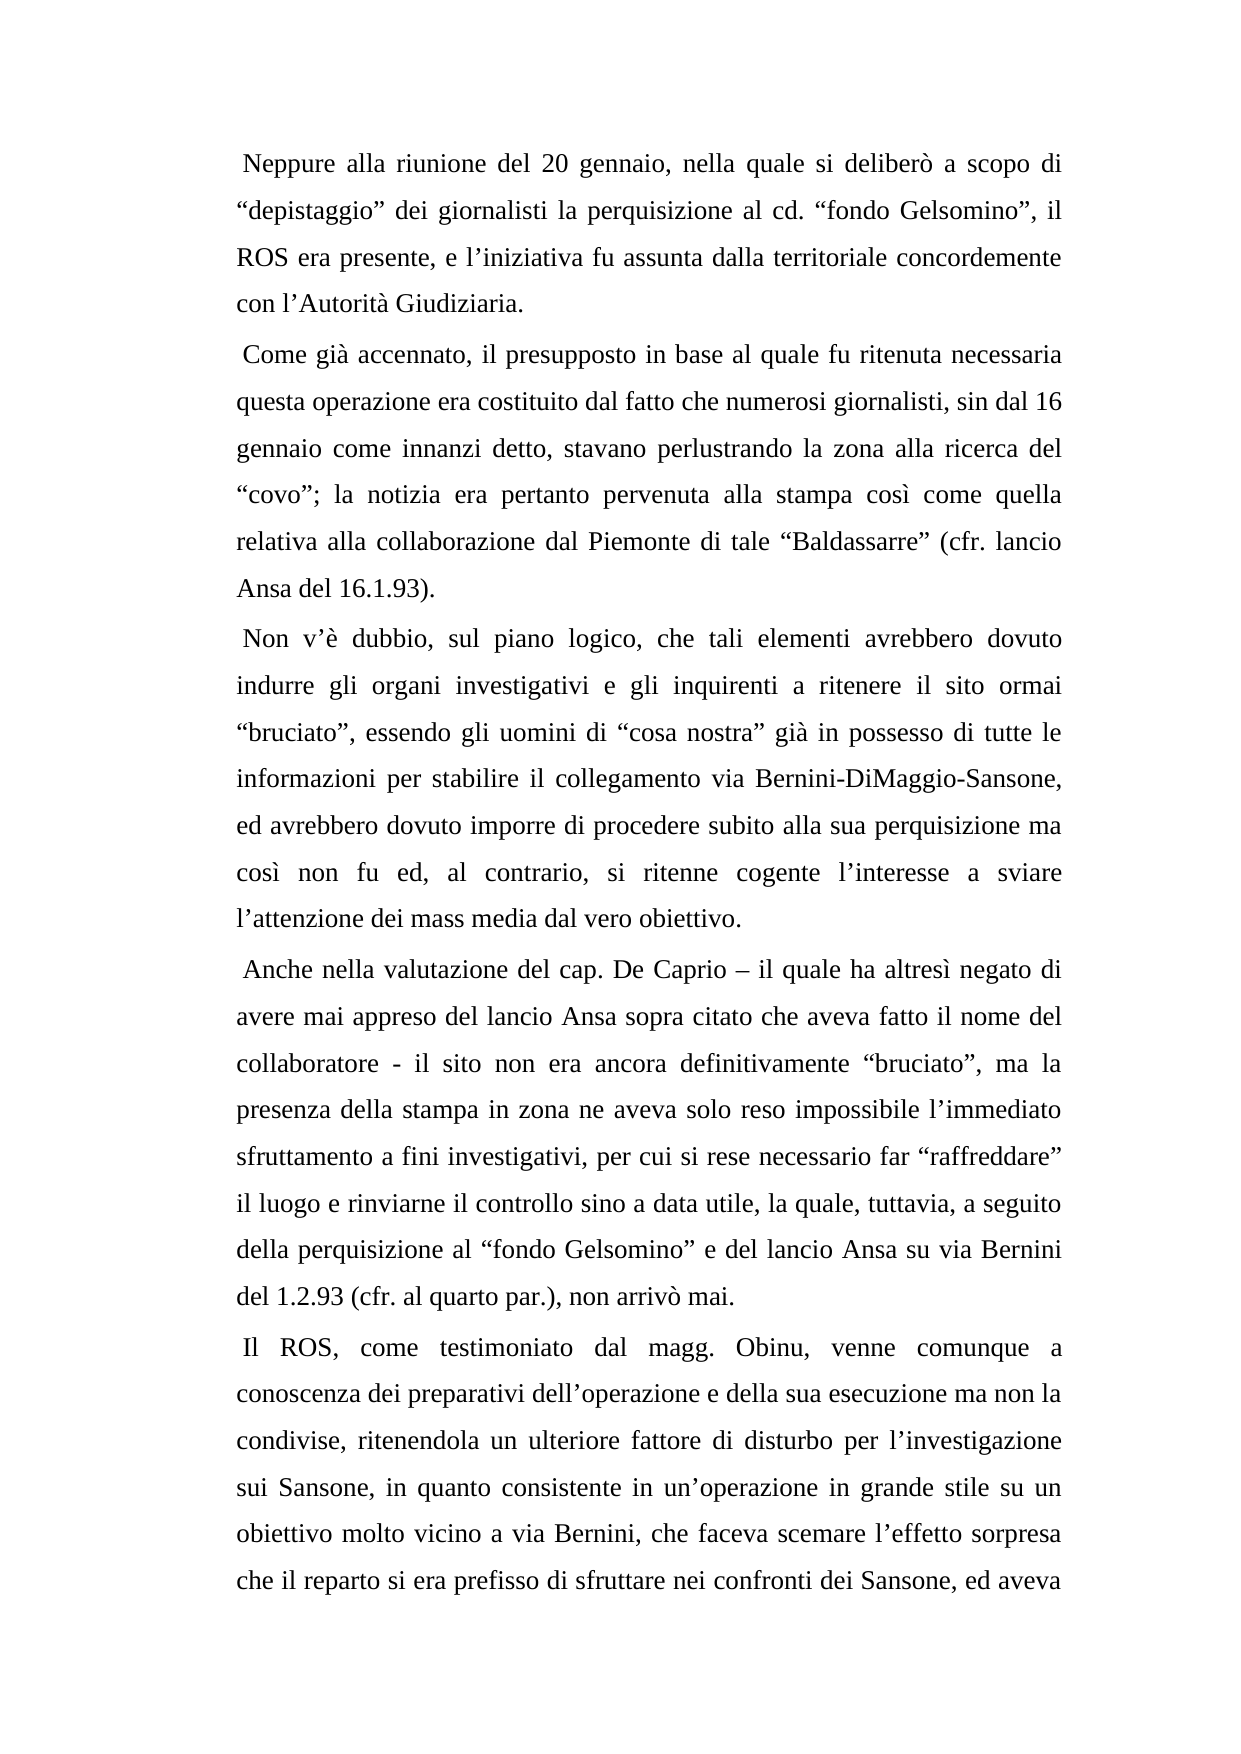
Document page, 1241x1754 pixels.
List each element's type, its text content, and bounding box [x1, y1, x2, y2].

text Neppure alla riunione del 20 gennaio, nella quale si deliberò a scopo di “depistaggio” dei giornalisti la perquisizione al cd. “fondo Gelsomino”, il ROS era presente, e l’iniziativa fu assunta dalla territoriale concordemente con l’Autorità Giudiziaria. [236, 148, 1063, 319]
text Non v’è dubbio, sul piano logico, che tali elementi avrebbero dovuto indurre gli organi investigativi e gli inquirenti a ritenere il sito ormai “bruciato”, essendo gli uomini di “cosa nostra” già in possesso di tutte le informazioni per stabilire il collegamento via Bernini-DiMaggio-Sansone, ed avrebbero dovuto imporre di procedere subito alla sua perquisizione ma così non fu ed, al contrario, si ritenne cogente l’interesse a sviare l’attenzione dei mass media dal vero obiettivo. [236, 623, 1063, 934]
text Come già accennato, il presupposto in base al quale fu ritenuta necessaria questa operazione era costituito dal fatto che numerosi giornalisti, sin dal 16 gennaio come innanzi detto, stavano perlustrando la zona alla ricerca del “covo”; la notizia era pertanto pervenuta alla stampa così come quella relativa alla collaborazione dal Piemonte di tale “Baldassarre” (cfr. lancio Ansa del 16.1.93). [236, 338, 1063, 603]
text Il ROS, come testimoniato dal magg. Obinu, venne comunque a conoscenza dei preparativi dell’operazione e della sua esecuzione ma non la condivise, ritenendola un ulteriore fattore di disturbo per l’investigazione sui Sansone, in quanto consistente in un’operazione in grande stile su un obiettivo molto vicino a via Bernini, che faceva scemare l’effetto sorpresa che il reparto si era prefisso di sfruttare nei confronti dei Sansone, ed aveva [236, 1331, 1063, 1595]
text Anche nella valutazione del cap. De Caprio – il quale ha altresì negato di avere mai appreso del lancio Ansa sopra citato che aveva fatto il nome del collaboratore - il sito non era ancora definitivamente “bruciato”, ma la presenza della stampa in zona ne aveva solo reso impossibile l’immediato sfruttamento a fini investigativi, per cui si rese necessario far “raffreddare” il luogo e rinviarne il controllo sino a data utile, la quale, tuttavia, a seguito della perquisizione al “fondo Gelsomino” e del lancio Ansa su via Bernini del 1.2.93 (cfr. al quarto par.), non arrivò mai. [236, 953, 1063, 1311]
